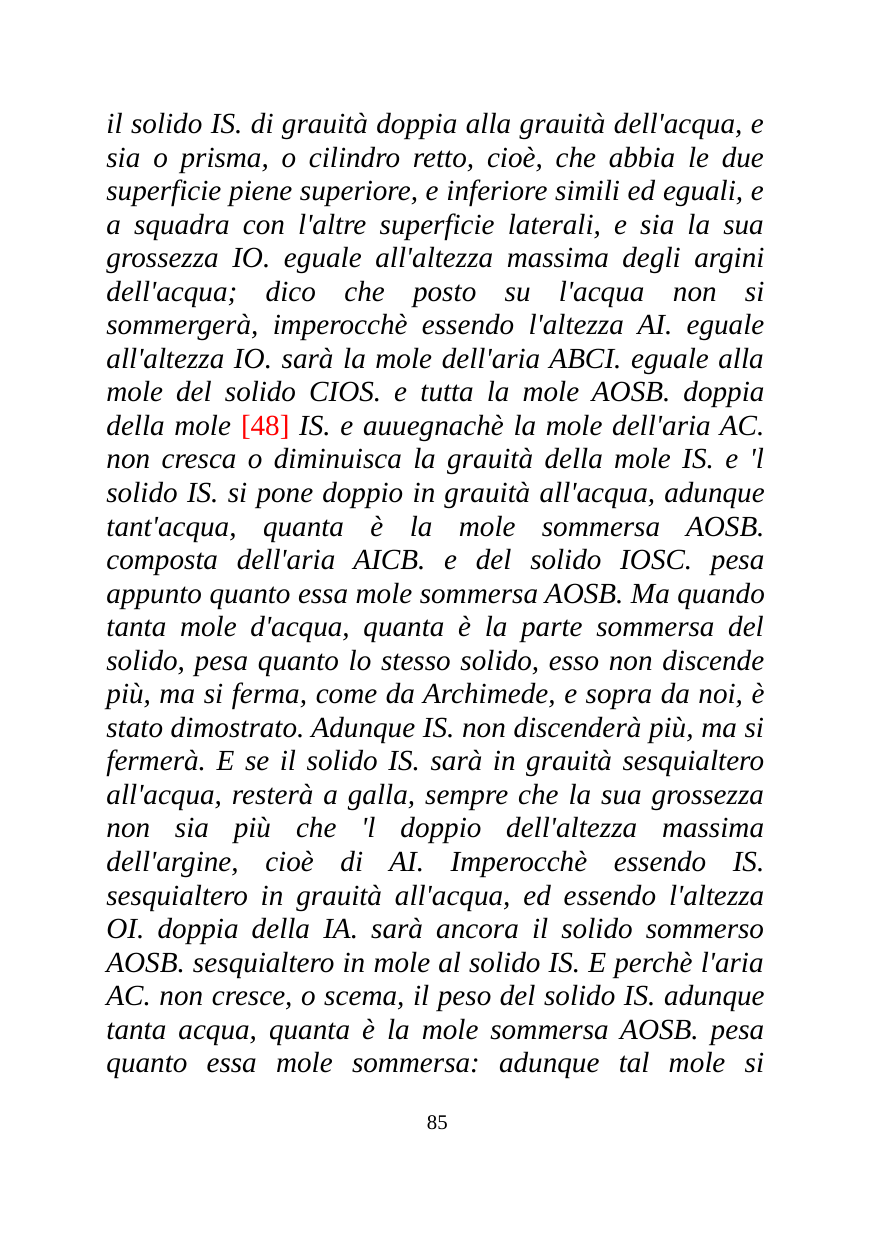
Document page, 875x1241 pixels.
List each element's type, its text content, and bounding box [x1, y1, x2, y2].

text il solido IS. di grauità doppia alla grauità dell'acqua, e sia o prisma, o cilindro retto, cioè, che abbia le due superficie piene superiore, e inferiore simili ed eguali, e a squadra con l'altre superficie laterali, e sia la sua grossezza IO. eguale all'altezza massima degli argini dell'acqua; dico che posto su l'acqua non si sommergerà, imperocchè essendo l'altezza AI. eguale all'altezza IO. sarà la mole dell'aria ABCI. eguale alla mole del solido CIOS. e tutta la mole AOSB. doppia della mole [48] IS. e auuegnachè la mole dell'aria AC. non cresca o diminuisca la grauità della mole IS. e 'l solido IS. si pone doppio in grauità all'acqua, adunque tant'acqua, quanta è la mole sommersa AOSB. composta dell'aria AICB. e del solido IOSC. pesa appunto quanto essa mole sommersa AOSB. Ma quando tanta mole d'acqua, quanta è la parte sommersa del solido, pesa quanto lo stesso solido, esso non discende più, ma si ferma, come da Archimede, e sopra da noi, è stato dimostrato. Adunque IS. non discenderà più, ma si fermerà. E se il solido IS. sarà in grauità sesquialtero all'acqua, resterà a galla, sempre che la sua grossezza non sia più che 'l doppio dell'altezza massima dell'argine, cioè di AI. Imperocchè essendo IS. sesquialtero in grauità all'acqua, ed essendo l'altezza OI. doppia della IA. sarà ancora il solido sommerso AOSB. sesquialtero in mole al solido IS. E perchè l'aria AC. non cresce, o scema, il peso del solido IS. adunque tanta acqua, quanta è la mole sommersa AOSB. pesa quanto essa mole sommersa: adunque tal mole si [106, 106, 768, 1079]
